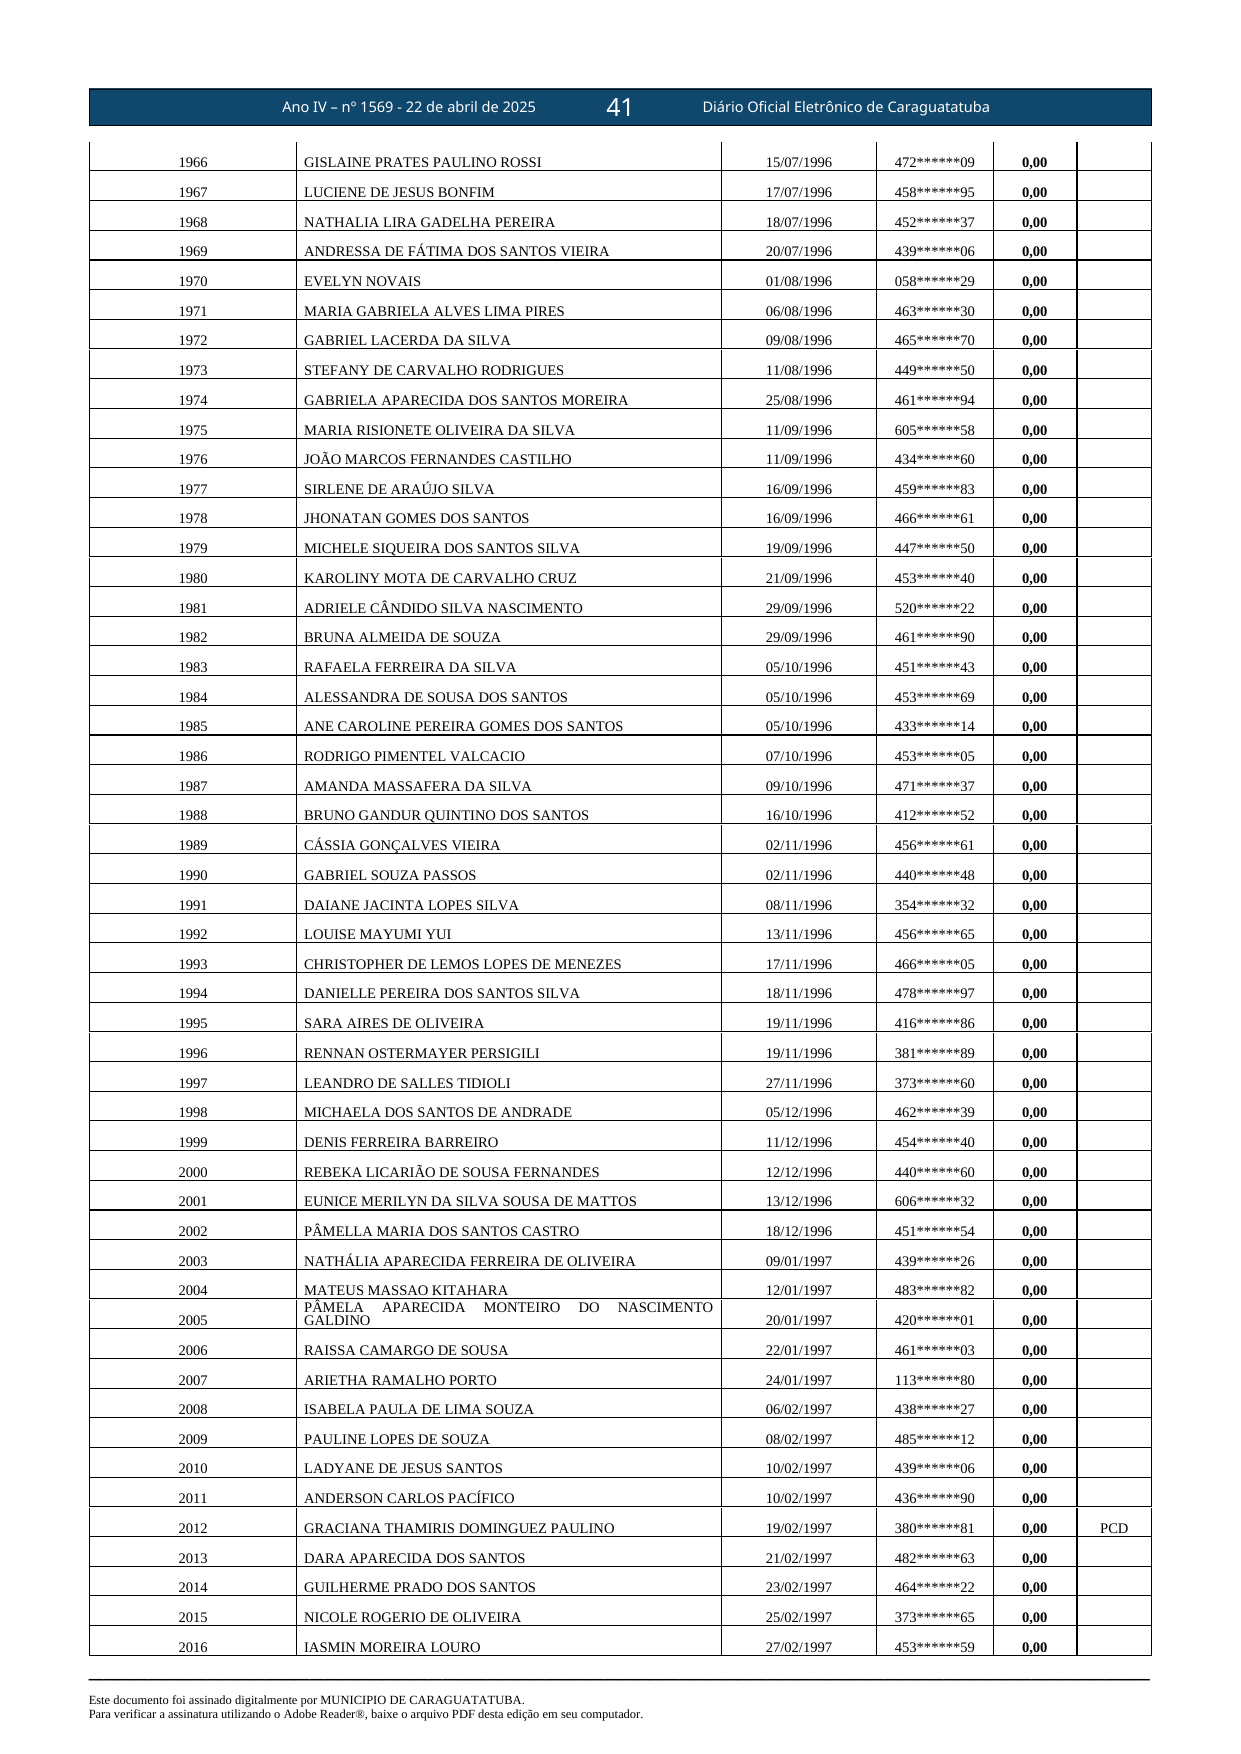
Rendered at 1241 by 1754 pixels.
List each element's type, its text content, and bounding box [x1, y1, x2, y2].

table_cell [1078, 498, 1151, 527]
table_cell [1078, 676, 1151, 705]
table_cell [1078, 379, 1151, 408]
table_cell 27/02/1997 [722, 1626, 876, 1655]
table_cell 24/01/1997 [722, 1359, 876, 1388]
table_cell LADYANE DE JESUS SANTOS [297, 1448, 721, 1477]
table_cell [1078, 765, 1151, 794]
table_cell GUILHERME PRADO DOS SANTOS [297, 1567, 721, 1595]
table_cell [1078, 1478, 1151, 1506]
table_cell GRACIANA THAMIRIS DOMINGUEZ PAULINO [297, 1508, 721, 1536]
table_cell 456******61 [877, 825, 993, 853]
table_cell 451******54 [877, 1211, 993, 1239]
table_cell MICHELE SIQUEIRA DOS SANTOS SILVA [297, 528, 721, 556]
table_cell 452******37 [877, 201, 993, 230]
table_cell 373******60 [877, 1062, 993, 1091]
table_cell [1078, 1062, 1151, 1091]
table_cell 07/10/1996 [722, 736, 876, 764]
table_cell 27/11/1996 [722, 1062, 876, 1091]
table_cell JHONATAN GOMES DOS SANTOS [297, 498, 721, 527]
table_cell 1967 [90, 171, 296, 200]
table_cell 0,00 [994, 854, 1076, 883]
table_cell 0,00 [994, 1567, 1076, 1595]
table_cell [1078, 1240, 1151, 1269]
table_cell 11/08/1996 [722, 350, 876, 378]
table_cell 0,00 [994, 350, 1076, 378]
table_cell 0,00 [994, 1626, 1076, 1655]
table_cell 1972 [90, 320, 296, 348]
table_cell [1078, 1567, 1151, 1595]
table_cell 471******37 [877, 765, 993, 794]
table_cell 10/02/1997 [722, 1448, 876, 1477]
table_cell 0,00 [994, 1418, 1076, 1447]
table_cell PAULINE LOPES DE SOUZA [297, 1418, 721, 1447]
table_cell CHRISTOPHER DE LEMOS LOPES DE MENEZES [297, 943, 721, 972]
table_cell [1078, 1448, 1151, 1477]
table_cell DENIS FERREIRA BARREIRO [297, 1121, 721, 1150]
table_cell [1078, 1596, 1151, 1625]
table_cell [1078, 409, 1151, 438]
table_cell 0,00 [994, 261, 1076, 289]
table_cell 0,00 [994, 617, 1076, 645]
table_cell 058******29 [877, 261, 993, 289]
table_cell 420******01 [877, 1300, 993, 1328]
table_cell 12/01/1997 [722, 1270, 876, 1298]
table_cell 0,00 [994, 379, 1076, 408]
table_cell 2011 [90, 1478, 296, 1506]
table_cell 380******81 [877, 1508, 993, 1536]
table_cell 13/11/1996 [722, 914, 876, 942]
table_cell 605******58 [877, 409, 993, 438]
table_cell 06/08/1996 [722, 290, 876, 319]
table_cell 466******05 [877, 943, 993, 972]
table_cell EUNICE MERILYN DA SILVA SOUSA DE MATTOS [297, 1181, 721, 1209]
table_cell NATHÁLIA APARECIDA FERREIRA DE OLIVEIRA [297, 1240, 721, 1269]
table_cell 11/12/1996 [722, 1121, 876, 1150]
table_cell 2016 [90, 1626, 296, 1655]
table_cell 08/11/1996 [722, 884, 876, 913]
table_cell [1078, 1092, 1151, 1120]
table_cell PÂMELA APARECIDA MONTEIRO DO NASCIMENTO GALDINO [297, 1300, 721, 1328]
table_cell [1078, 854, 1151, 883]
table_cell [1078, 1626, 1151, 1655]
table_cell RODRIGO PIMENTEL VALCACIO [297, 736, 721, 764]
table_cell 451******43 [877, 646, 993, 675]
table_cell 606******32 [877, 1181, 993, 1209]
table_cell 0,00 [994, 765, 1076, 794]
table_cell 0,00 [994, 498, 1076, 527]
table_cell 25/08/1996 [722, 379, 876, 408]
table_cell 458******95 [877, 171, 993, 200]
table_cell [1078, 825, 1151, 853]
table_cell [1078, 528, 1151, 556]
table_cell RAFAELA FERREIRA DA SILVA [297, 646, 721, 675]
table_cell GABRIEL SOUZA PASSOS [297, 854, 721, 883]
table_cell 05/12/1996 [722, 1092, 876, 1120]
table_cell 19/11/1996 [722, 1033, 876, 1061]
table_cell 433******14 [877, 706, 993, 734]
table_cell EVELYN NOVAIS [297, 261, 721, 289]
table_cell 19/11/1996 [722, 1003, 876, 1031]
table_cell GISLAINE PRATES PAULINO ROSSI [297, 142, 721, 170]
table_cell 1983 [90, 646, 296, 675]
table_cell [1078, 706, 1151, 734]
table_cell 1988 [90, 795, 296, 823]
table_cell 2001 [90, 1181, 296, 1209]
table_cell 1992 [90, 914, 296, 942]
table_cell MARIA RISIONETE OLIVEIRA DA SILVA [297, 409, 721, 438]
table_cell [1078, 558, 1151, 586]
table_cell 1985 [90, 706, 296, 734]
table_cell 2014 [90, 1567, 296, 1595]
table_cell 0,00 [994, 468, 1076, 497]
table_cell 1982 [90, 617, 296, 645]
table_cell 0,00 [994, 1389, 1076, 1417]
table_cell 2005 [90, 1300, 296, 1328]
table_cell RAISSA CAMARGO DE SOUSA [297, 1329, 721, 1358]
table_cell MICHAELA DOS SANTOS DE ANDRADE [297, 1092, 721, 1120]
table_cell 18/07/1996 [722, 201, 876, 230]
table_cell [1078, 1300, 1151, 1328]
table_cell 17/11/1996 [722, 943, 876, 972]
table_cell 29/09/1996 [722, 587, 876, 616]
table_cell [1078, 1359, 1151, 1388]
table_cell 381******89 [877, 1033, 993, 1061]
table_cell 453******59 [877, 1626, 993, 1655]
table_cell [1078, 231, 1151, 259]
table_cell RENNAN OSTERMAYER PERSIGILI [297, 1033, 721, 1061]
table_cell 0,00 [994, 736, 1076, 764]
table_cell 0,00 [994, 973, 1076, 1002]
table_cell [1078, 943, 1151, 972]
table_cell 06/02/1997 [722, 1389, 876, 1417]
table_cell STEFANY DE CARVALHO RODRIGUES [297, 350, 721, 378]
table_cell 465******70 [877, 320, 993, 348]
table_cell 2012 [90, 1508, 296, 1536]
table_cell 2013 [90, 1537, 296, 1566]
table_cell [1078, 171, 1151, 200]
table_cell 0,00 [994, 1359, 1076, 1388]
table_cell 1970 [90, 261, 296, 289]
table_cell 0,00 [994, 646, 1076, 675]
table_cell 0,00 [994, 1300, 1076, 1328]
table_cell 0,00 [994, 1003, 1076, 1031]
table_cell [1078, 795, 1151, 823]
table_cell DANIELLE PEREIRA DOS SANTOS SILVA [297, 973, 721, 1002]
table_cell BRUNA ALMEIDA DE SOUZA [297, 617, 721, 645]
table_cell [1078, 468, 1151, 497]
table_cell SIRLENE DE ARAÚJO SILVA [297, 468, 721, 497]
table_cell 21/02/1997 [722, 1537, 876, 1566]
table_cell 1997 [90, 1062, 296, 1091]
table_cell 0,00 [994, 884, 1076, 913]
table_cell [1078, 320, 1151, 348]
table_cell 15/07/1996 [722, 142, 876, 170]
table_cell 478******97 [877, 973, 993, 1002]
table_cell 1978 [90, 498, 296, 527]
table_cell 0,00 [994, 201, 1076, 230]
table_cell 0,00 [994, 1537, 1076, 1566]
table_cell [1078, 1418, 1151, 1447]
table_cell 0,00 [994, 676, 1076, 705]
table_cell 0,00 [994, 1596, 1076, 1625]
table_cell 1991 [90, 884, 296, 913]
table_cell ISABELA PAULA DE LIMA SOUZA [297, 1389, 721, 1417]
table_cell 373******65 [877, 1596, 993, 1625]
table_cell 1996 [90, 1033, 296, 1061]
table_cell 09/01/1997 [722, 1240, 876, 1269]
table_cell 0,00 [994, 1181, 1076, 1209]
table_cell 2003 [90, 1240, 296, 1269]
table_cell ALESSANDRA DE SOUSA DOS SANTOS [297, 676, 721, 705]
table_cell 0,00 [994, 1270, 1076, 1298]
table_cell SARA AIRES DE OLIVEIRA [297, 1003, 721, 1031]
table_cell AMANDA MASSAFERA DA SILVA [297, 765, 721, 794]
table_cell NATHALIA LIRA GADELHA PEREIRA [297, 201, 721, 230]
table_cell [1078, 350, 1151, 378]
table_cell 1971 [90, 290, 296, 319]
table_cell 1995 [90, 1003, 296, 1031]
table_cell 439******26 [877, 1240, 993, 1269]
table_cell [1078, 973, 1151, 1002]
table_cell 2007 [90, 1359, 296, 1388]
table_cell [1078, 1121, 1151, 1150]
table_cell 0,00 [994, 825, 1076, 853]
table_cell [1078, 1389, 1151, 1417]
table_cell 1979 [90, 528, 296, 556]
table_cell 1999 [90, 1121, 296, 1150]
table_cell 2015 [90, 1596, 296, 1625]
table_cell 0,00 [994, 1062, 1076, 1091]
table_cell ANE CAROLINE PEREIRA GOMES DOS SANTOS [297, 706, 721, 734]
table_cell [1078, 1181, 1151, 1209]
table_cell 01/08/1996 [722, 261, 876, 289]
table_cell 0,00 [994, 795, 1076, 823]
table_cell 0,00 [994, 290, 1076, 319]
table_cell [1078, 1537, 1151, 1566]
table_cell 20/07/1996 [722, 231, 876, 259]
table_cell 1987 [90, 765, 296, 794]
table_cell [1078, 439, 1151, 467]
table_cell 0,00 [994, 1508, 1076, 1536]
table_cell 02/11/1996 [722, 854, 876, 883]
table_cell 459******83 [877, 468, 993, 497]
table_cell 0,00 [994, 1240, 1076, 1269]
table_cell 449******50 [877, 350, 993, 378]
table_cell NICOLE ROGERIO DE OLIVEIRA [297, 1596, 721, 1625]
table_cell 462******39 [877, 1092, 993, 1120]
table_cell BRUNO GANDUR QUINTINO DOS SANTOS [297, 795, 721, 823]
table_cell 0,00 [994, 558, 1076, 586]
table_cell 0,00 [994, 1329, 1076, 1358]
table_cell [1078, 1151, 1151, 1180]
table_cell [1078, 646, 1151, 675]
table_cell 0,00 [994, 171, 1076, 200]
table_cell 0,00 [994, 528, 1076, 556]
table_cell 1966 [90, 142, 296, 170]
table_cell 2010 [90, 1448, 296, 1477]
table_cell 453******69 [877, 676, 993, 705]
table_cell [1078, 1329, 1151, 1358]
table_cell 16/09/1996 [722, 468, 876, 497]
table_cell 09/10/1996 [722, 765, 876, 794]
table_cell [1078, 1270, 1151, 1298]
table_cell 436******90 [877, 1478, 993, 1506]
table_cell 09/08/1996 [722, 320, 876, 348]
table_cell [1078, 290, 1151, 319]
table_cell 1990 [90, 854, 296, 883]
table_cell [1078, 261, 1151, 289]
table_cell 461******94 [877, 379, 993, 408]
table_cell 463******30 [877, 290, 993, 319]
table_cell 1976 [90, 439, 296, 467]
table_cell IASMIN MOREIRA LOURO [297, 1626, 721, 1655]
table_cell 0,00 [994, 1121, 1076, 1150]
table_cell 466******61 [877, 498, 993, 527]
table_cell PÂMELLA MARIA DOS SANTOS CASTRO [297, 1211, 721, 1239]
table_cell [1078, 736, 1151, 764]
table_cell 2000 [90, 1151, 296, 1180]
table_cell 0,00 [994, 1033, 1076, 1061]
table_cell 29/09/1996 [722, 617, 876, 645]
table_cell REBEKA LICARIÃO DE SOUSA FERNANDES [297, 1151, 721, 1180]
table_cell 1977 [90, 468, 296, 497]
table_cell 0,00 [994, 231, 1076, 259]
table_cell 453******05 [877, 736, 993, 764]
table_cell 434******60 [877, 439, 993, 467]
table_cell 439******06 [877, 1448, 993, 1477]
table_cell 461******90 [877, 617, 993, 645]
table_cell MARIA GABRIELA ALVES LIMA PIRES [297, 290, 721, 319]
table_cell 19/02/1997 [722, 1508, 876, 1536]
table_cell 440******60 [877, 1151, 993, 1180]
table_cell 17/07/1996 [722, 171, 876, 200]
table_cell [1078, 617, 1151, 645]
table_cell 453******40 [877, 558, 993, 586]
table_cell 485******12 [877, 1418, 993, 1447]
table_cell 2004 [90, 1270, 296, 1298]
table_cell 1994 [90, 973, 296, 1002]
table_cell 447******50 [877, 528, 993, 556]
table_cell [1078, 1211, 1151, 1239]
table_cell 456******65 [877, 914, 993, 942]
table_cell 10/02/1997 [722, 1478, 876, 1506]
table_cell 113******80 [877, 1359, 993, 1388]
table_cell 1975 [90, 409, 296, 438]
table_cell 20/01/1997 [722, 1300, 876, 1328]
table_cell [1078, 914, 1151, 942]
table_cell 0,00 [994, 914, 1076, 942]
table_cell 0,00 [994, 1448, 1076, 1477]
table_cell 05/10/1996 [722, 646, 876, 675]
table_cell ADRIELE CÂNDIDO SILVA NASCIMENTO [297, 587, 721, 616]
table_cell 21/09/1996 [722, 558, 876, 586]
table_cell 19/09/1996 [722, 528, 876, 556]
table_cell 1969 [90, 231, 296, 259]
table_cell 482******63 [877, 1537, 993, 1566]
table_cell DAIANE JACINTA LOPES SILVA [297, 884, 721, 913]
table_cell GABRIEL LACERDA DA SILVA [297, 320, 721, 348]
table_cell 1984 [90, 676, 296, 705]
table_cell 16/09/1996 [722, 498, 876, 527]
table_cell 11/09/1996 [722, 439, 876, 467]
table_cell MATEUS MASSAO KITAHARA [297, 1270, 721, 1298]
table_cell 520******22 [877, 587, 993, 616]
table_cell 18/11/1996 [722, 973, 876, 1002]
table_cell 483******82 [877, 1270, 993, 1298]
table_cell 416******86 [877, 1003, 993, 1031]
table_cell 1989 [90, 825, 296, 853]
table_cell 0,00 [994, 587, 1076, 616]
table_cell 472******09 [877, 142, 993, 170]
table_cell 1998 [90, 1092, 296, 1120]
table_cell 439******06 [877, 231, 993, 259]
table_cell 23/02/1997 [722, 1567, 876, 1595]
table_cell LOUISE MAYUMI YUI [297, 914, 721, 942]
table_cell 02/11/1996 [722, 825, 876, 853]
table_cell JOÃO MARCOS FERNANDES CASTILHO [297, 439, 721, 467]
table_cell 0,00 [994, 943, 1076, 972]
table_cell 354******32 [877, 884, 993, 913]
table_cell 12/12/1996 [722, 1151, 876, 1180]
table_cell 440******48 [877, 854, 993, 883]
table_cell [1078, 587, 1151, 616]
table_cell 0,00 [994, 1478, 1076, 1506]
table_cell 412******52 [877, 795, 993, 823]
table_cell 1981 [90, 587, 296, 616]
table_cell 08/02/1997 [722, 1418, 876, 1447]
table_cell 13/12/1996 [722, 1181, 876, 1209]
table_cell LUCIENE DE JESUS BONFIM [297, 171, 721, 200]
table_cell [1078, 1033, 1151, 1061]
table_cell 0,00 [994, 439, 1076, 467]
table_cell ANDRESSA DE FÁTIMA DOS SANTOS VIEIRA [297, 231, 721, 259]
table_cell 1986 [90, 736, 296, 764]
table_cell ARIETHA RAMALHO PORTO [297, 1359, 721, 1388]
table_cell DARA APARECIDA DOS SANTOS [297, 1537, 721, 1566]
table_cell 1973 [90, 350, 296, 378]
table_cell KAROLINY MOTA DE CARVALHO CRUZ [297, 558, 721, 586]
table_cell 11/09/1996 [722, 409, 876, 438]
table_cell 05/10/1996 [722, 676, 876, 705]
table_cell 1980 [90, 558, 296, 586]
table_cell LEANDRO DE SALLES TIDIOLI [297, 1062, 721, 1091]
table_cell 16/10/1996 [722, 795, 876, 823]
table_cell 1974 [90, 379, 296, 408]
table_cell 2006 [90, 1329, 296, 1358]
table_cell 18/12/1996 [722, 1211, 876, 1239]
table_cell CÁSSIA GONÇALVES VIEIRA [297, 825, 721, 853]
table_cell 464******22 [877, 1567, 993, 1595]
table_cell 0,00 [994, 706, 1076, 734]
table_cell 1993 [90, 943, 296, 972]
table_cell 05/10/1996 [722, 706, 876, 734]
table_cell [1078, 1003, 1151, 1031]
table_cell 0,00 [994, 1151, 1076, 1180]
table_cell 438******27 [877, 1389, 993, 1417]
table_cell 2009 [90, 1418, 296, 1447]
table_cell GABRIELA APARECIDA DOS SANTOS MOREIRA [297, 379, 721, 408]
table_cell 0,00 [994, 320, 1076, 348]
table_cell 2008 [90, 1389, 296, 1417]
table_cell [1078, 142, 1151, 170]
table_cell 454******40 [877, 1121, 993, 1150]
table_cell PCD [1078, 1508, 1151, 1536]
table_cell 22/01/1997 [722, 1329, 876, 1358]
table_cell ANDERSON CARLOS PACÍFICO [297, 1478, 721, 1506]
table_cell 2002 [90, 1211, 296, 1239]
table_cell [1078, 884, 1151, 913]
table_cell 0,00 [994, 409, 1076, 438]
table_cell 0,00 [994, 142, 1076, 170]
table_cell 1968 [90, 201, 296, 230]
table_cell 461******03 [877, 1329, 993, 1358]
table_cell 0,00 [994, 1211, 1076, 1239]
table_cell 0,00 [994, 1092, 1076, 1120]
table_cell 25/02/1997 [722, 1596, 876, 1625]
table_cell [1078, 201, 1151, 230]
